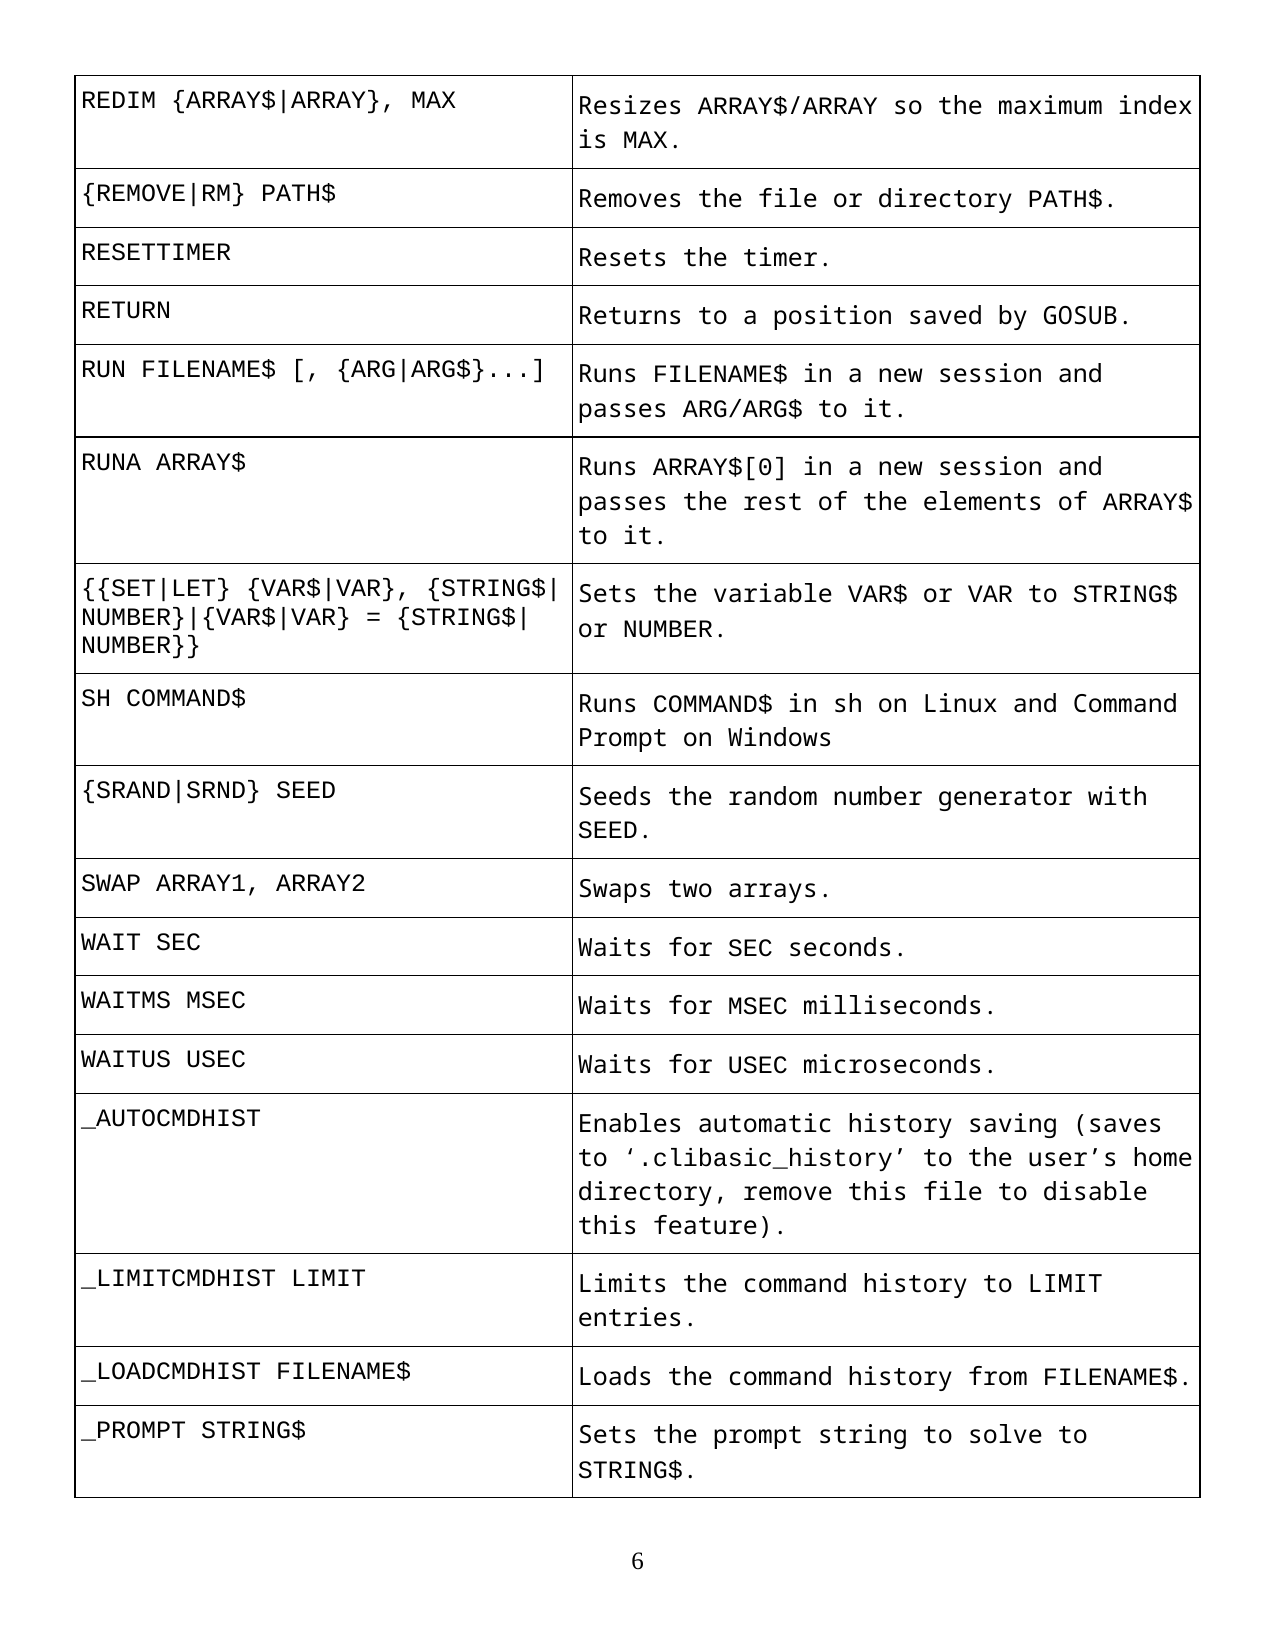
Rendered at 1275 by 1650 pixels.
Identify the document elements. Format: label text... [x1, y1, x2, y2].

table_cell Waits for MSEC milliseconds. [573, 976, 1199, 1034]
table_cell {REMOVE|RM} PATH$ [76, 169, 572, 227]
table_cell SWAP ARRAY1, ARRAY2 [76, 859, 572, 917]
table_cell RESETTIMER [76, 228, 572, 285]
table_cell Runs ARRAY$[0] in a new session and passes the rest of the elements of ARRAY$ to it. [573, 438, 1199, 563]
table_cell Waits for USEC microseconds. [573, 1035, 1199, 1092]
table_cell RUNA ARRAY$ [76, 438, 572, 563]
table_cell Returns to a position saved by GOSUB. [573, 286, 1199, 343]
table_cell Removes the file or directory PATH$. [573, 169, 1199, 227]
table_cell RUN FILENAME$ [, {ARG|ARG$}...] [76, 345, 572, 436]
table_cell Sets the prompt string to solve to STRING$. [573, 1406, 1199, 1497]
table_cell Runs FILENAME$ in a new session and passes ARG/ARG$ to it. [573, 345, 1199, 436]
table_cell _AUTOCMDHIST [76, 1094, 572, 1253]
table_cell _LOADCMDHIST FILENAME$ [76, 1347, 572, 1404]
table_cell Resizes ARRAY$/ARRAY so the maximum index is MAX. [573, 76, 1199, 168]
table_cell SH COMMAND$ [76, 674, 572, 765]
table_cell Seeds the random number generator with SEED. [573, 766, 1199, 858]
table_cell Resets the timer. [573, 228, 1199, 285]
table_cell Enables automatic history saving (saves to ‘.clibasic_history’ to the user’s home directory, remove this file to disable this feature). [573, 1094, 1199, 1253]
table_cell {{SET|LET} {VAR$|VAR}, {STRING$|NUMBER}|{VAR$|VAR} = {STRING$|NUMBER}} [76, 564, 572, 673]
table_cell WAIT SEC [76, 918, 572, 975]
table_cell WAITUS USEC [76, 1035, 572, 1092]
table_cell WAITMS MSEC [76, 976, 572, 1034]
table_cell Sets the variable VAR$ or VAR to STRING$ or NUMBER. [573, 564, 1199, 673]
table_cell Loads the command history from FILENAME$. [573, 1347, 1199, 1404]
table_cell _LIMITCMDHIST LIMIT [76, 1254, 572, 1346]
table_cell REDIM {ARRAY$|ARRAY}, MAX [76, 76, 572, 168]
table_cell RETURN [76, 286, 572, 343]
table_cell Swaps two arrays. [573, 859, 1199, 917]
table_cell Waits for SEC seconds. [573, 918, 1199, 975]
table_cell Runs COMMAND$ in sh on Linux and Command Prompt on Windows [573, 674, 1199, 765]
table_cell Limits the command history to LIMIT entries. [573, 1254, 1199, 1346]
table_cell {SRAND|SRND} SEED [76, 766, 572, 858]
table_cell _PROMPT STRING$ [76, 1406, 572, 1497]
